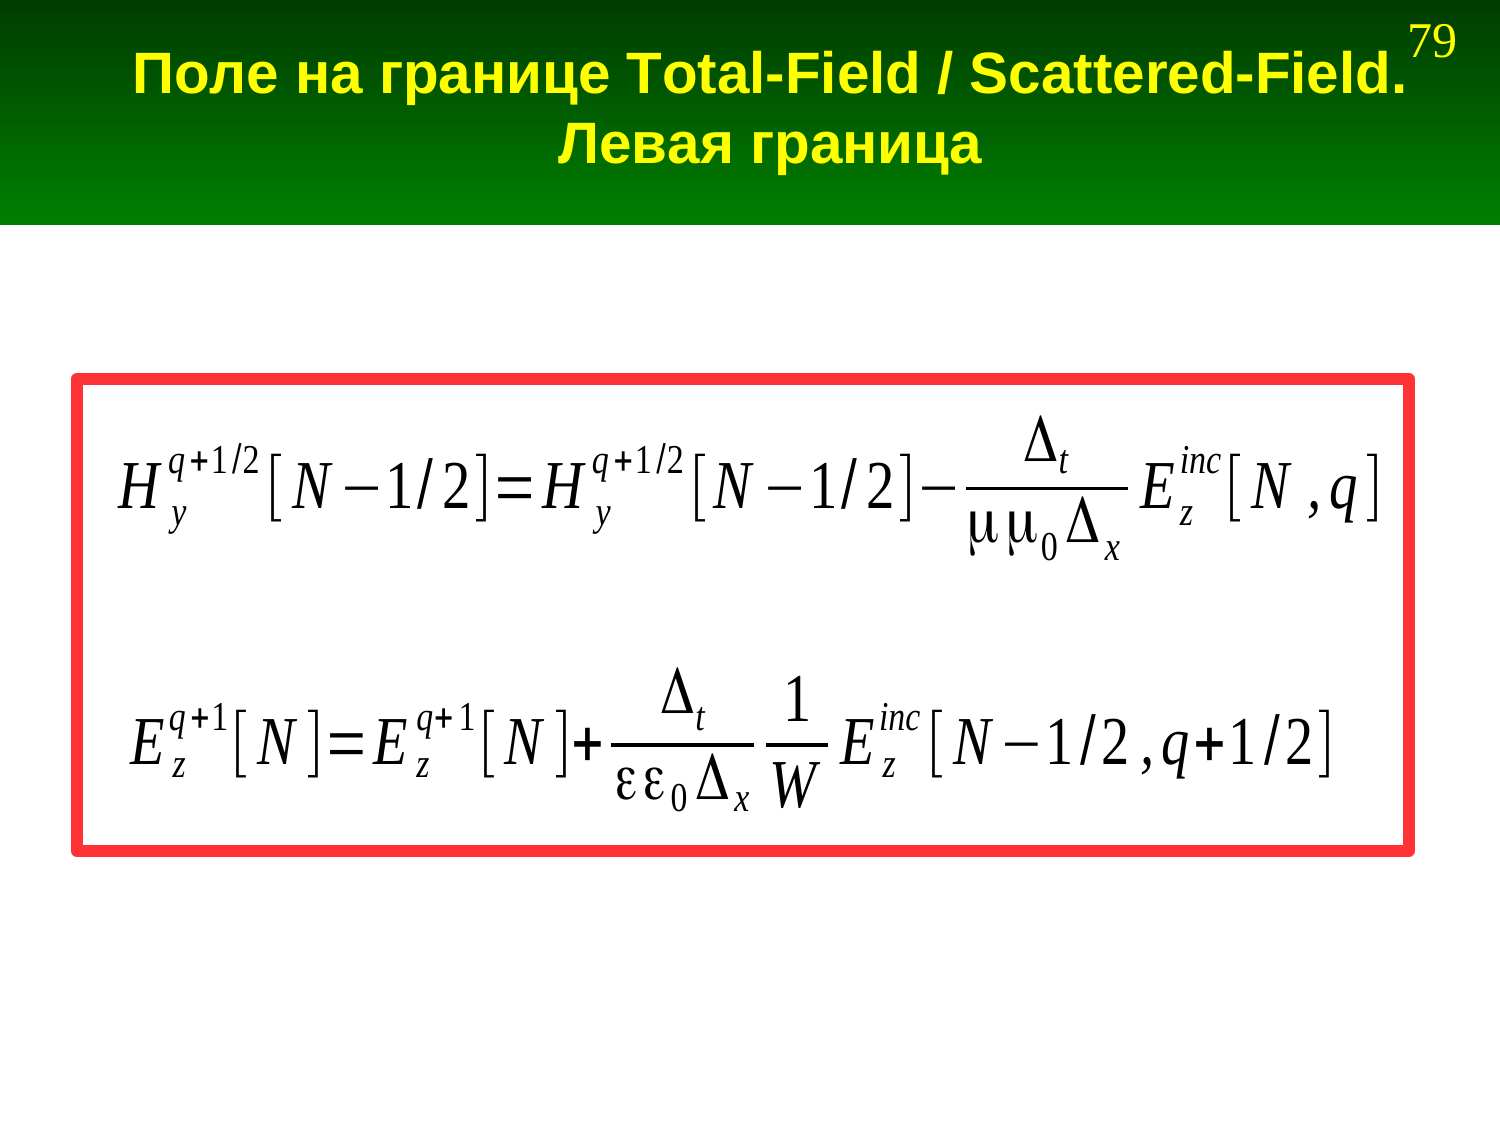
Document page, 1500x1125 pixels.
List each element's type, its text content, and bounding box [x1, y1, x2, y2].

chart [112, 661, 1347, 825]
title Поле на границе Total-Field / Scattered-Field. Левая граница [100, 7, 1441, 204]
chart [100, 409, 1394, 569]
